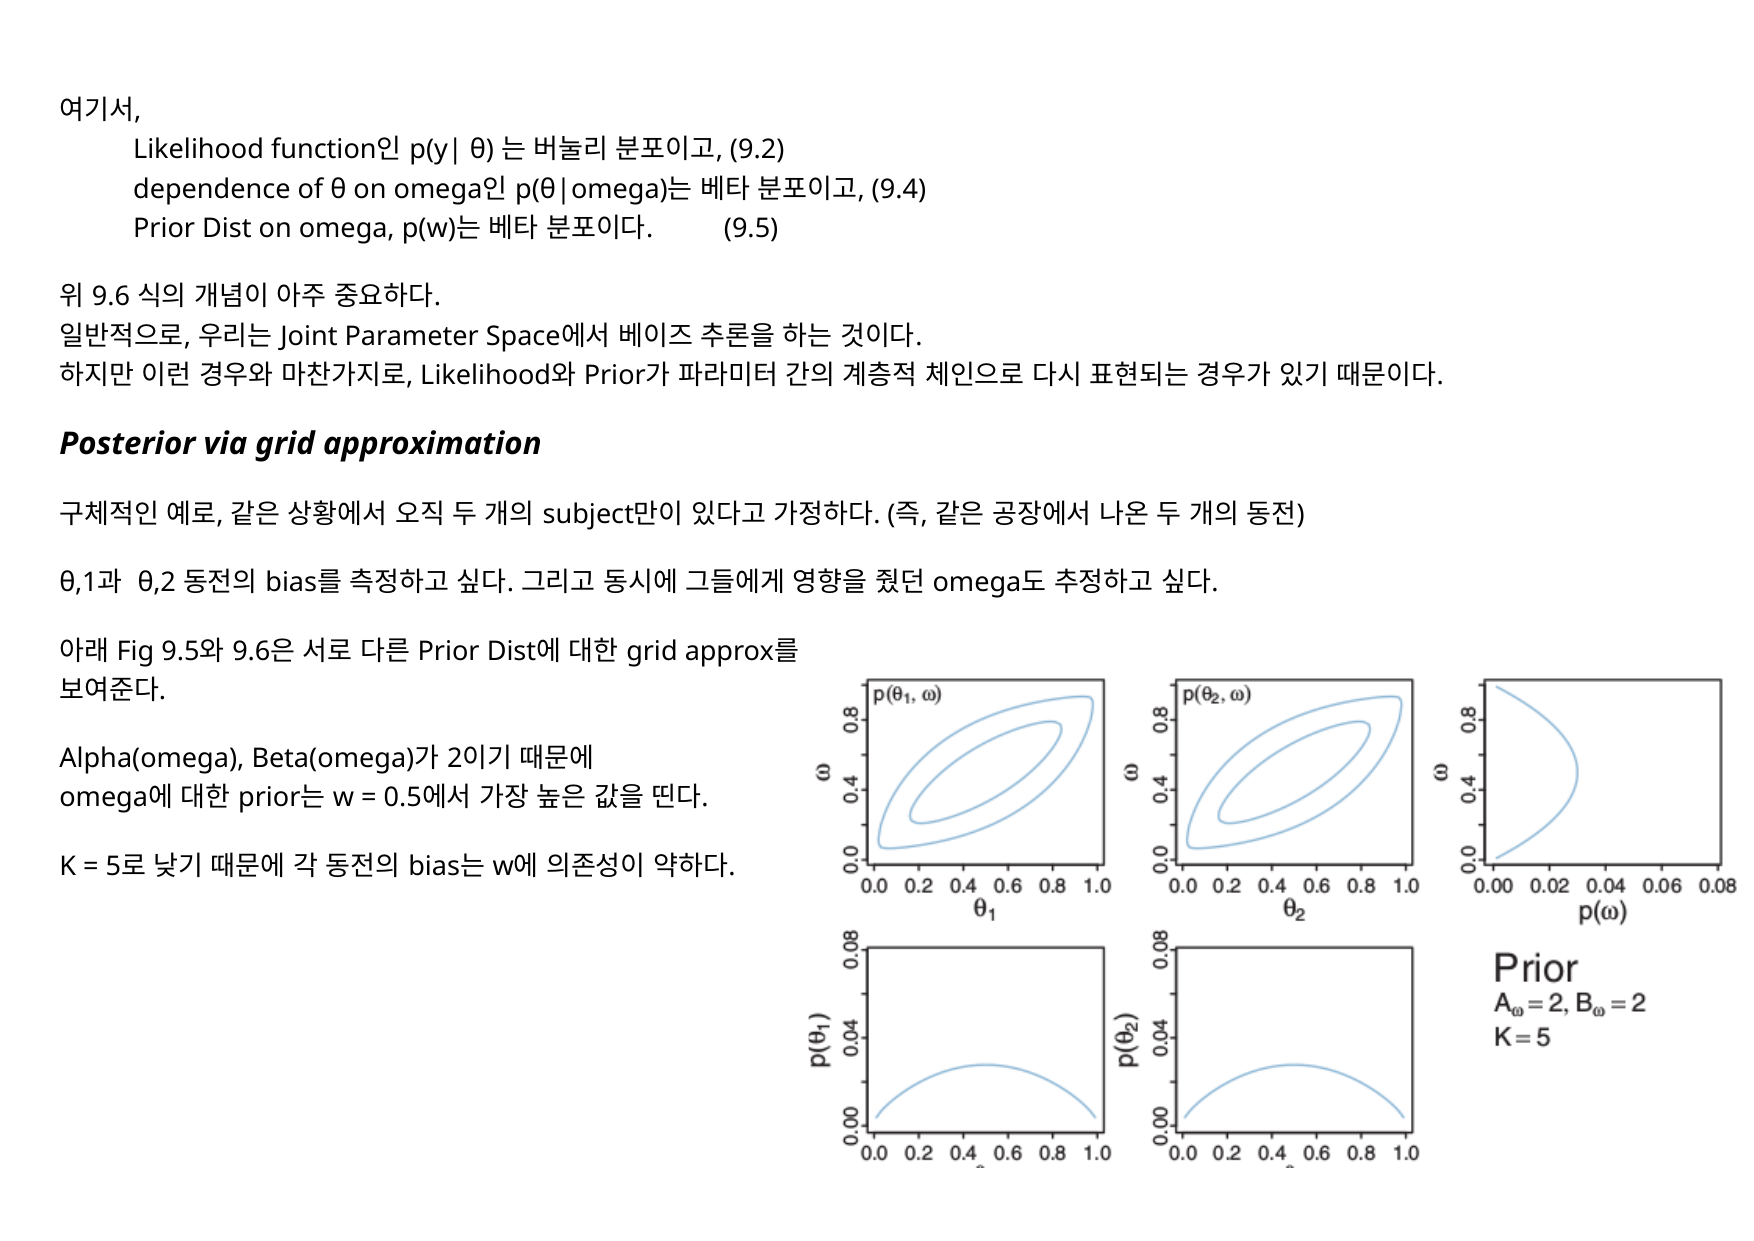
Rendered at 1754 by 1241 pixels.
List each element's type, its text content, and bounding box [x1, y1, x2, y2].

text 구체적인 예로, 같은 상황에서 오직 두 개의 subject만이 있다고 가정하다. (즉, 같은 공장에서 나온 두 개의 동전) [59, 492, 1695, 532]
text 일반적으로, 우리는 Joint Parameter Space에서 베이즈 추론을 하는 것이다. [59, 313, 1695, 353]
picture [808, 646, 1754, 1168]
text 위 9.6 식의 개념이 아주 중요하다. [59, 274, 1695, 313]
text Posterior via grid approximation [59, 421, 1695, 463]
text θ,1과 θ,2 동전의 bias를 측정하고 싶다. 그리고 동시에 그들에게 영향을 줬던 omega도 추정하고 싶다. [59, 560, 1695, 600]
text K = 5로 낮기 때문에 각 동전의 bias는 w에 의존성이 약하다. [59, 843, 808, 883]
text Prior Dist on omega, p(w)는 베타 분포이다. (9.5) [59, 206, 1695, 245]
text omega에 대한 prior는 w = 0.5에서 가장 높은 값을 띤다. [59, 775, 808, 815]
text dependence of θ on omega인 p(θ|omega)는 베타 분포이고, (9.4) [59, 167, 1695, 206]
text 여기서, [59, 88, 1695, 127]
text 아래 Fig 9.5와 9.6은 서로 다른 Prior Dist에 대한 grid approx를 보여준다. [59, 628, 1695, 707]
text Likelihood function인 p(y| θ) 는 버눌리 분포이고, (9.2) [59, 127, 1695, 167]
text Alpha(omega), Beta(omega)가 2이기 때문에 [59, 736, 808, 775]
text 하지만 이런 경우와 마찬가지로, Likelihood와 Prior가 파라미터 간의 계층적 체인으로 다시 표현되는 경우가 있기 때문이다. [59, 353, 1695, 392]
